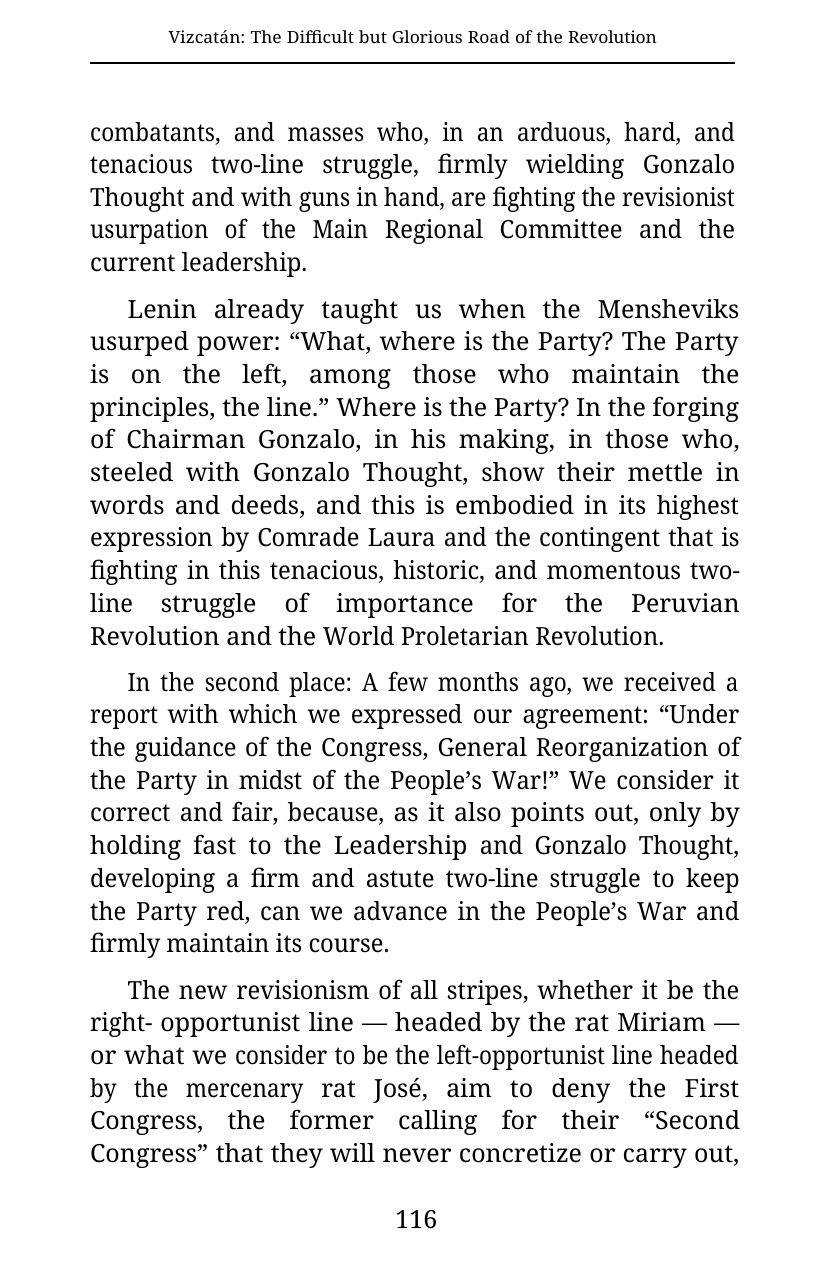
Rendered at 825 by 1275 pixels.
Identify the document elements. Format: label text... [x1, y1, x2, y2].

text In the second place: A few months ago, we received a report with which we expressed our agreement: “Under the guidance of the Congress, General Reorganization of the Party in midst of the People’s War!” We consider it correct and fair, because, as it also points out, only by holding fast to the Leadership and Gonzalo Thought, developing a firm and astute two-line struggle to keep the Party red, can we advance in the People’s War and firmly maintain its course. [90, 666, 740, 960]
text Lenin already taught us when the Mensheviks usurped power: “What, where is the Party? The Party is on the left, among those who maintain the principles, the line.” Where is the Party? In the forging of Chairman Gonzalo, in his making, in those who, steeled with Gonzalo Thought, show their mettle in words and deeds, and this is embodied in its highest expression by Comrade Laura and the contingent that is fighting in this tenacious, historic, and momentous two-line struggle of importance for the Peruvian Revolution and the World Proletarian Revolution. [90, 292, 740, 652]
text Vizcatán: The Difficult but Glorious Road of the Revolution [86, 26, 739, 48]
text combatants, and masses who, in an arduous, hard, and tenacious two-line struggle, firmly wielding Gonzalo Thought and with guns in hand, are fighting the revisionist usurpation of the Main Regional Committee and the current leadership. [90, 115, 735, 279]
text The new revisionism of all stripes, whether it be the right- opportunist line — headed by the rat Miriam — or what we consider to be the left-opportunist line headed by the mercenary rat José, aim to deny the First Congress, the former calling for their “Second Congress” that they will never concretize or carry out, [90, 974, 740, 1170]
